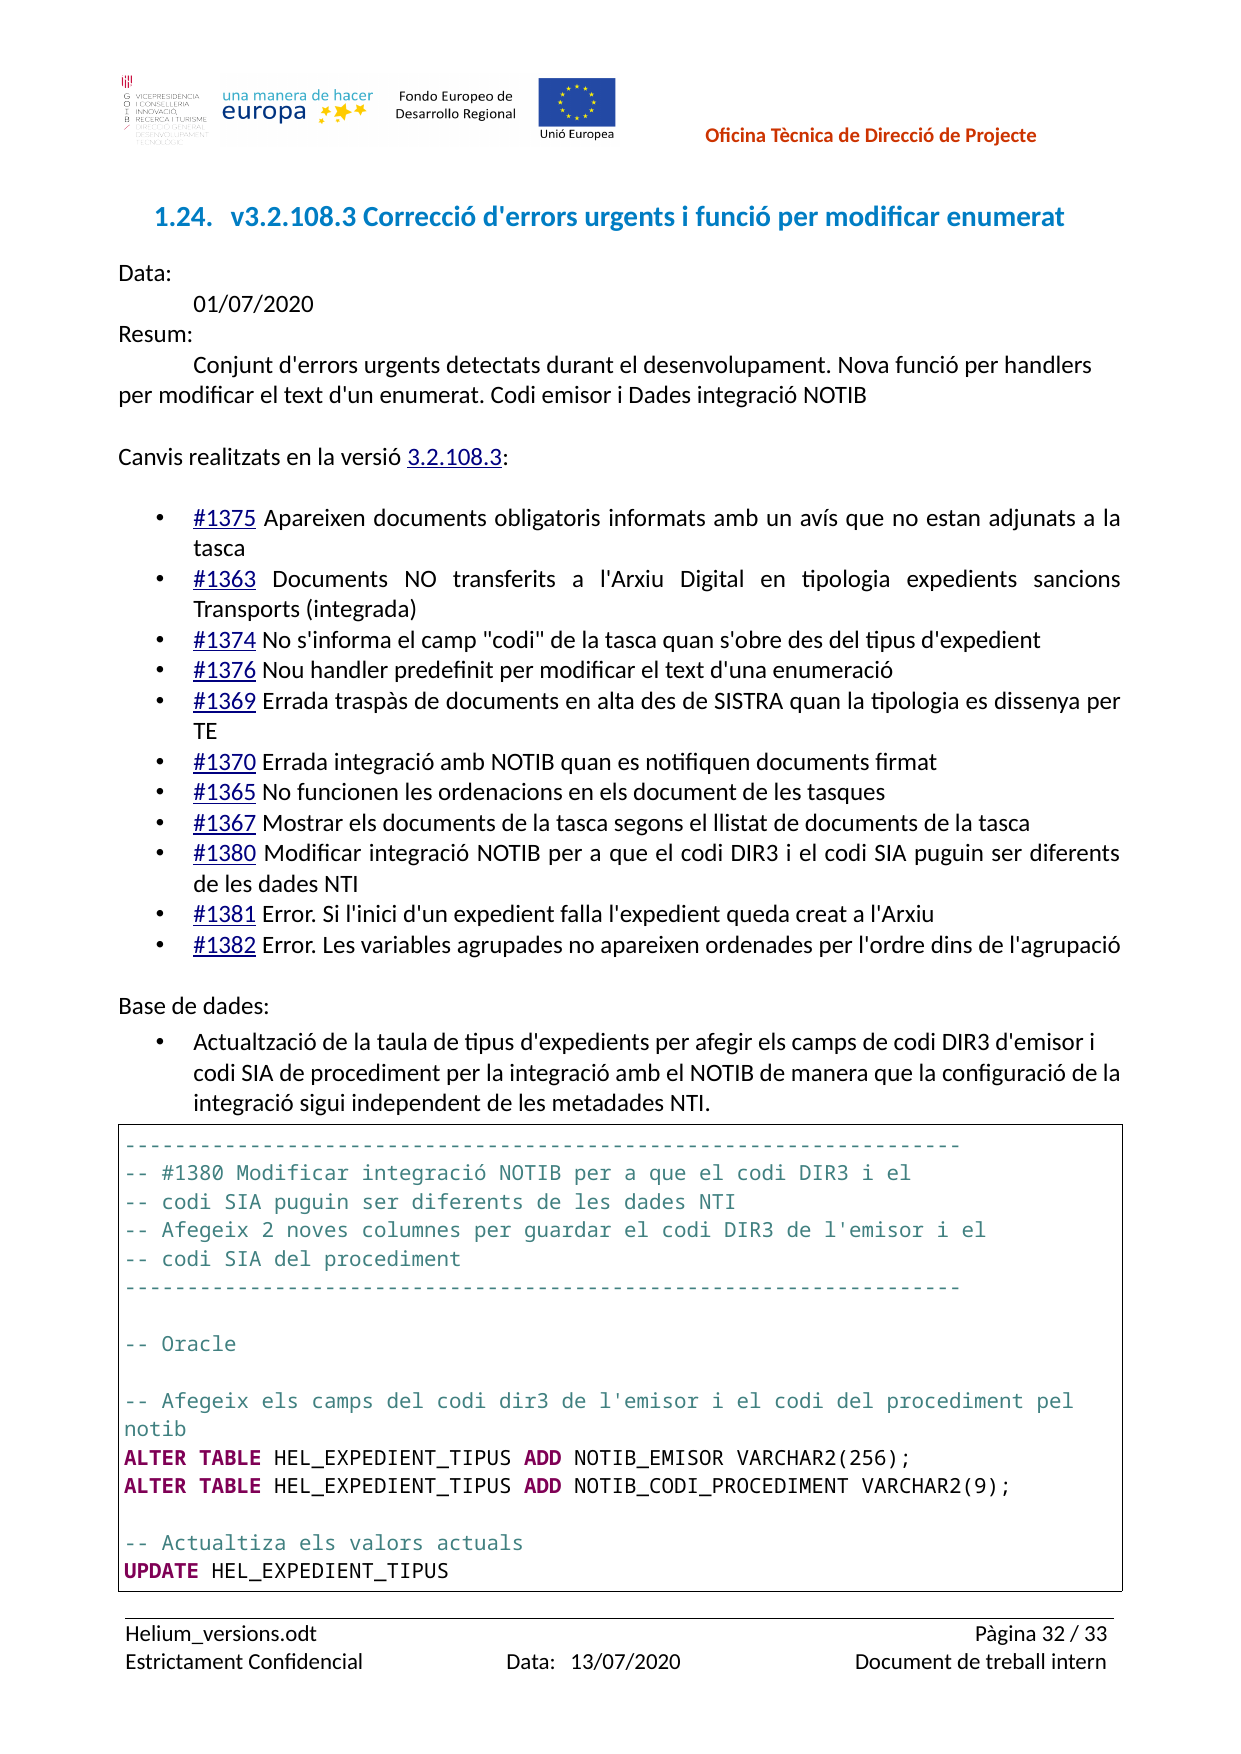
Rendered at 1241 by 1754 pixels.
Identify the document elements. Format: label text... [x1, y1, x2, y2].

subtitle v3.2.108.3 Correcció d'errors urgents i funció per modificar enumerat [153, 198, 1122, 234]
list #1381 Error. Si l'inici d'un expedient falla l'expedient queda creat a l'Arxiu [156, 898, 1122, 929]
list #1367 Mostrar els documents de la tasca segons el llistat de documents de la tasca [156, 807, 1122, 837]
list #1365 No funcionen les ordenacions en els document de les tasques [156, 776, 1122, 807]
table_header ------------------------------------------------------------------- -- #1380 Modificar integració NOTIB per a que el codi DIR3 i el -- codi SIA puguin ser diferents de les dades NTI -- Afegeix 2 noves columnes per guardar el codi DIR3 de l'emisor i el -- codi SIA del procediment ------------------------------------------------------------------- -- Oracle -- Afegeix els camps del codi dir3 de l'emisor i el codi del procediment pel notib ALTER TABLE HEL_EXPEDIENT_TIPUS ADD NOTIB_EMISOR VARCHAR2(256); ALTER TABLE HEL_EXPEDIENT_TIPUS ADD NOTIB_CODI_PROCEDIMENT VARCHAR2(9); -- Actualtiza els valors actuals UPDATE HEL_EXPEDIENT_TIPUS [119, 1125, 1122, 1591]
text 01/07/2020 [118, 288, 1122, 319]
picture [118, 73, 213, 147]
list #1375 Apareixen documents obligatoris informats amb un avís que no estan adjunats a la tasca [156, 502, 1122, 563]
list Actualtzació de la taula de tipus d'expedients per afegir els camps de codi DIR3 d'emisor i codi SIA de procediment per la integració amb el NOTIB de manera que la configuració de la integració sigui independent de les metadades NTI. [156, 1027, 1122, 1118]
text Data: [118, 258, 1122, 288]
text Base de dades: [118, 990, 1122, 1021]
list #1380 Modificar integració NOTIB per a que el codi DIR3 i el codi SIA puguin ser diferents de les dades NTI [156, 837, 1122, 898]
list #1369 Errada traspàs de documents en alta des de SISTRA quan la tipologia es dissenya per TE [156, 685, 1122, 746]
list #1376 Nou handler predefinit per modificar el text d'una enumeració [156, 654, 1122, 685]
text Canvis realitzats en la versió 3.2.108.3: [118, 441, 1122, 471]
list #1370 Errada integració amb NOTIB quan es notifiquen documents firmat [156, 746, 1122, 776]
picture [219, 73, 621, 147]
text Resum: [118, 319, 1122, 349]
list #1363 Documents NO transferits a l'Arxiu Digital en tipologia expedients sancions Transports (integrada) [156, 563, 1122, 624]
list #1374 No s'informa el camp "codi" de la tasca quan s'obre des del tipus d'expedient [156, 624, 1122, 654]
text Conjunt d'errors urgents detectats durant el desenvolupament. Nova funció per handlers per modificar el text d'un enumerat. Codi emisor i Dades integració NOTIB [118, 349, 1122, 410]
list #1382 Error. Les variables agrupades no apareixen ordenades per l'ordre dins de l'agrupació [156, 929, 1122, 959]
